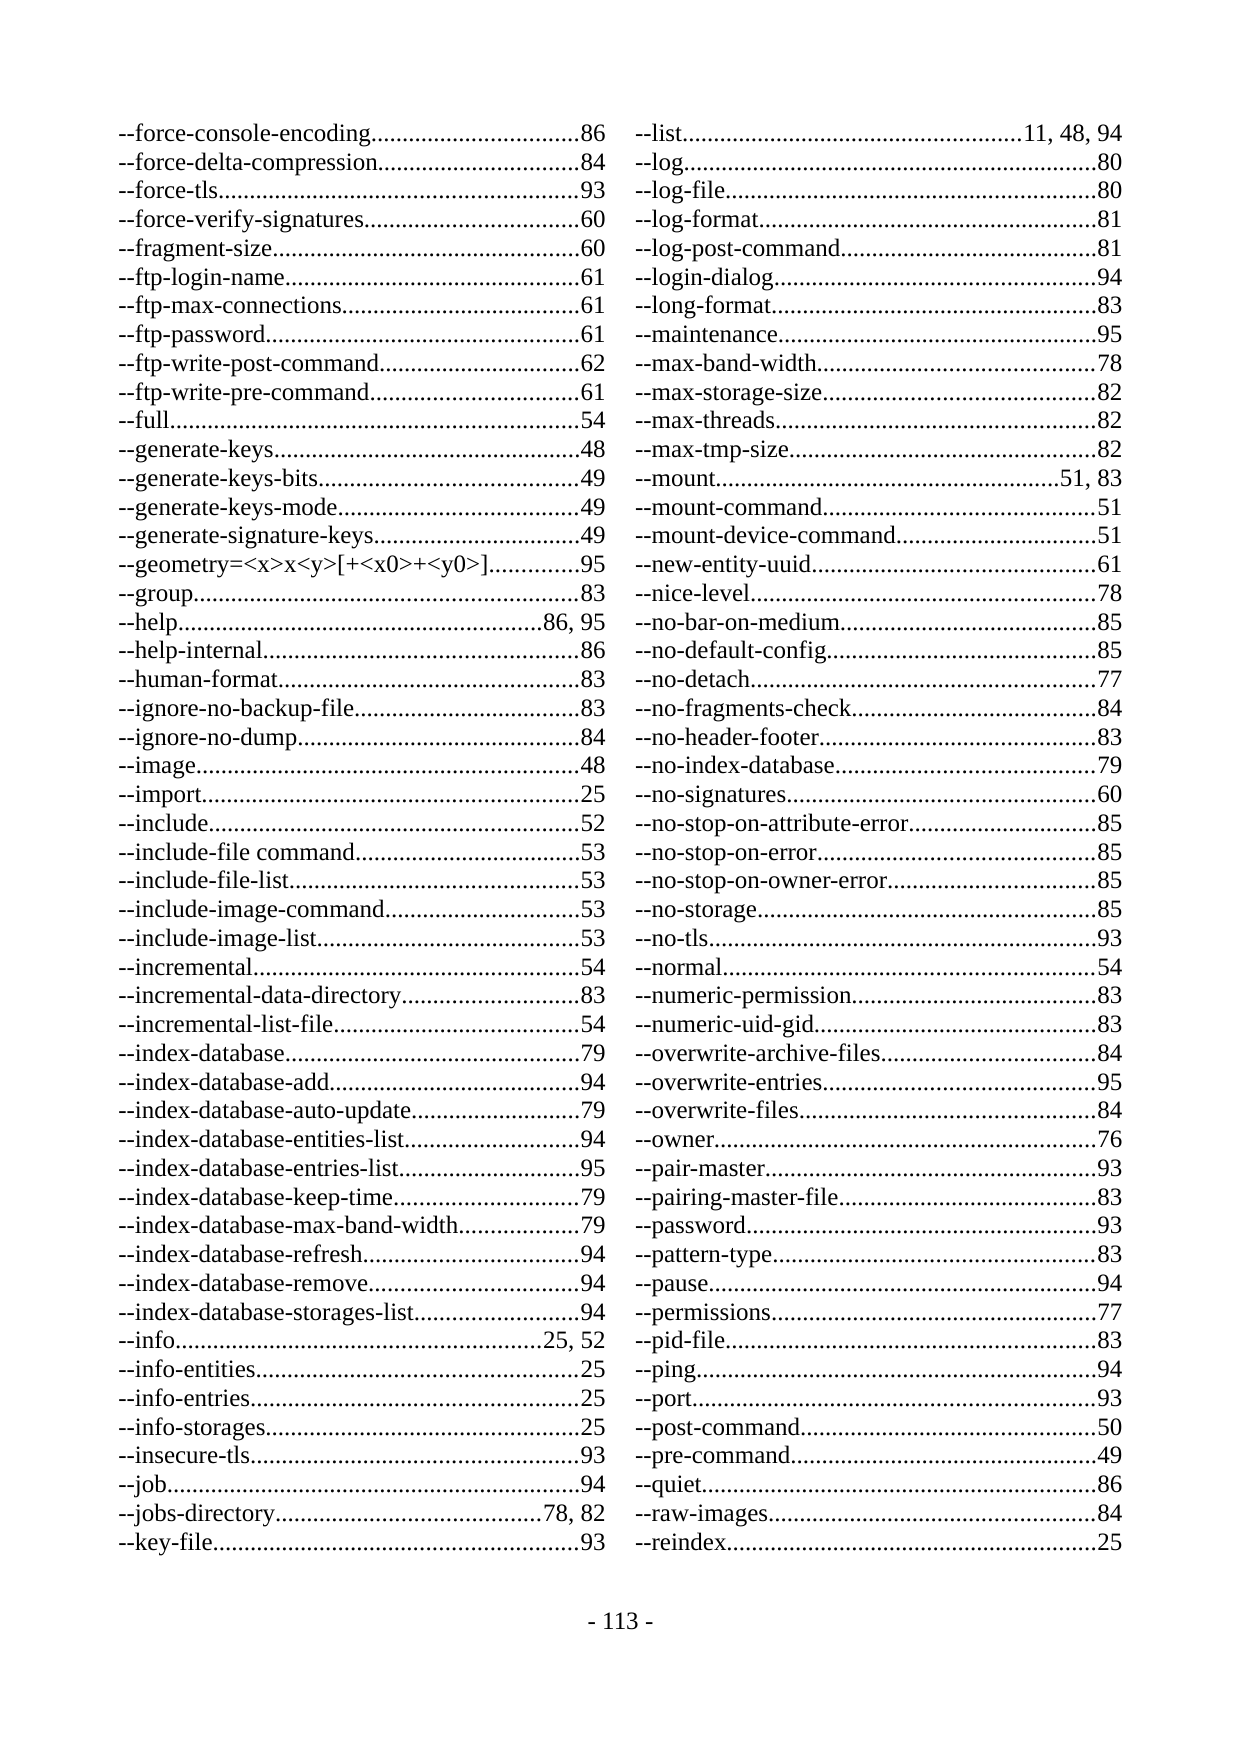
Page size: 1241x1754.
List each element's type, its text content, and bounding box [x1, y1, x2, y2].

text --index-database-entries-list 95 [118, 1153, 605, 1182]
text --ftp-login-name 61 [118, 262, 605, 291]
text --no-bar-on-medium 85 [635, 607, 1122, 636]
text --no-stop-on-owner-error 85 [635, 866, 1122, 894]
text --index-database 79 [118, 1038, 605, 1067]
text --no-detach 77 [635, 664, 1122, 693]
text --insecure-tls 93 [118, 1441, 605, 1469]
text --jobs-directory 78, 82 [118, 1498, 605, 1527]
text --image 48 [118, 751, 605, 779]
text --index-database-max-band-width 79 [118, 1211, 605, 1239]
text --info-entities 25 [118, 1354, 605, 1383]
text --login-dialog 94 [635, 262, 1122, 291]
text --log-file 80 [635, 176, 1122, 204]
text --ignore-no-dump 84 [118, 722, 605, 751]
text --reindex 25 [635, 1527, 1122, 1556]
text --include 52 [118, 808, 605, 837]
text --pair-master 93 [635, 1153, 1122, 1182]
text --mount-device-command 51 [635, 521, 1122, 549]
text --mount-command 51 [635, 492, 1122, 521]
text --mount 51, 83 [635, 463, 1122, 492]
text --index-database-remove 94 [118, 1268, 605, 1297]
text --numeric-permission 83 [635, 981, 1122, 1009]
text --index-database-storages-list 94 [118, 1297, 605, 1326]
text --incremental 54 [118, 952, 605, 981]
text --no-storage 85 [635, 894, 1122, 923]
text --include-image-command 53 [118, 894, 605, 923]
text --index-database-entities-list 94 [118, 1124, 605, 1153]
text --quiet 86 [635, 1469, 1122, 1498]
text --full 54 [118, 406, 605, 434]
text --help 86, 95 [118, 607, 605, 636]
text --password 93 [635, 1211, 1122, 1239]
text --overwrite-archive-files 84 [635, 1038, 1122, 1067]
text --key-file 93 [118, 1527, 605, 1556]
text --ftp-password 61 [118, 319, 605, 348]
text --ftp-max-connections 61 [118, 291, 605, 319]
text --job 94 [118, 1469, 605, 1498]
text --generate-keys-bits 49 [118, 463, 605, 492]
text --index-database-auto-update 79 [118, 1096, 605, 1124]
text --pre-command 49 [635, 1441, 1122, 1469]
text --log-post-command 81 [635, 233, 1122, 262]
text --max-storage-size 82 [635, 377, 1122, 406]
text --incremental-list-file 54 [118, 1009, 605, 1038]
text --incremental-data-directory 83 [118, 981, 605, 1009]
text --index-database-add 94 [118, 1067, 605, 1096]
text --new-entity-uuid 61 [635, 549, 1122, 578]
text --nice-level 78 [635, 578, 1122, 607]
text --long-format 83 [635, 291, 1122, 319]
text --no-index-database 79 [635, 751, 1122, 779]
text --force-delta-compression 84 [118, 147, 605, 176]
text --no-default-config 85 [635, 636, 1122, 664]
text --generate-keys 48 [118, 434, 605, 463]
text --ftp-write-pre-command 61 [118, 377, 605, 406]
text --ping 94 [635, 1354, 1122, 1383]
text --pid-file 83 [635, 1326, 1122, 1354]
text --generate-keys-mode 49 [118, 492, 605, 521]
text --no-stop-on-error 85 [635, 837, 1122, 866]
text --port 93 [635, 1383, 1122, 1412]
text --info-storages 25 [118, 1412, 605, 1441]
text --index-database-refresh 94 [118, 1239, 605, 1268]
text --info-entries 25 [118, 1383, 605, 1412]
text --numeric-uid-gid 83 [635, 1009, 1122, 1038]
text --include-image-list 53 [118, 923, 605, 952]
text --no-fragments-check 84 [635, 693, 1122, 722]
text --force-tls 93 [118, 176, 605, 204]
text --no-stop-on-attribute-error 85 [635, 808, 1122, 837]
text --generate-signature-keys 49 [118, 521, 605, 549]
text --ignore-no-backup-file 83 [118, 693, 605, 722]
text --max-threads 82 [635, 406, 1122, 434]
text --pattern-type 83 [635, 1239, 1122, 1268]
text --force-console-encoding 86 [118, 118, 605, 147]
text --info 25, 52 [118, 1326, 605, 1354]
text --raw-images 84 [635, 1498, 1122, 1527]
text --help-internal 86 [118, 636, 605, 664]
text --index-database-keep-time 79 [118, 1182, 605, 1211]
text --no-header-footer 83 [635, 722, 1122, 751]
text --ftp-write-post-command 62 [118, 348, 605, 377]
text --normal 54 [635, 952, 1122, 981]
text --pairing-master-file 83 [635, 1182, 1122, 1211]
text --log 80 [635, 147, 1122, 176]
text --log-format 81 [635, 204, 1122, 233]
text --list 11, 48, 94 [635, 118, 1122, 147]
text --overwrite-entries 95 [635, 1067, 1122, 1096]
text --force-verify-signatures 60 [118, 204, 605, 233]
text --owner 76 [635, 1124, 1122, 1153]
text --max-band-width 78 [635, 348, 1122, 377]
text --maintenance 95 [635, 319, 1122, 348]
text --no-tls 93 [635, 923, 1122, 952]
text --max-tmp-size 82 [635, 434, 1122, 463]
text --overwrite-files 84 [635, 1096, 1122, 1124]
text --include-file command 53 [118, 837, 605, 866]
text --no-signatures 60 [635, 779, 1122, 808]
text --pause 94 [635, 1268, 1122, 1297]
text --include-file-list 53 [118, 866, 605, 894]
text --import 25 [118, 779, 605, 808]
text --group 83 [118, 578, 605, 607]
text --geometry=<x>x<y>[+<x0>+<y0>] 95 [118, 549, 605, 578]
text --fragment-size 60 [118, 233, 605, 262]
text --permissions 77 [635, 1297, 1122, 1326]
text --human-format 83 [118, 664, 605, 693]
text --post-command 50 [635, 1412, 1122, 1441]
